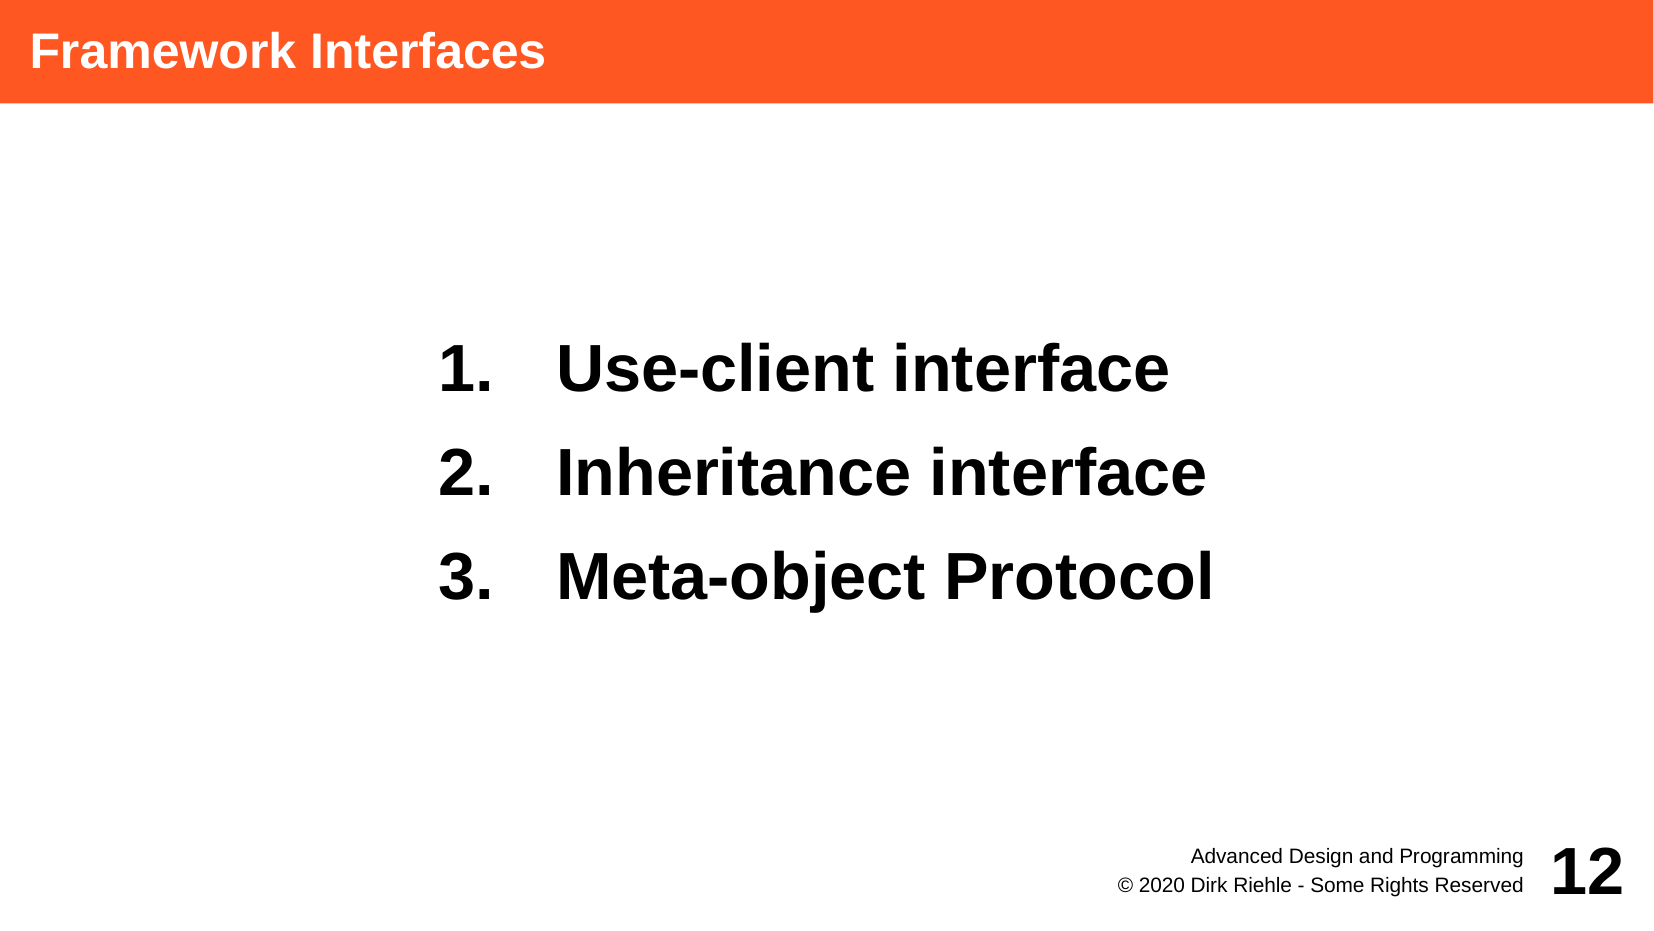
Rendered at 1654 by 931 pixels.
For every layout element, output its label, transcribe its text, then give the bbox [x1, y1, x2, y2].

subtitle Use-client interface Inheritance interface Meta-object Protocol [29, 132, 1625, 813]
title Framework Interfaces [0, 0, 1654, 104]
